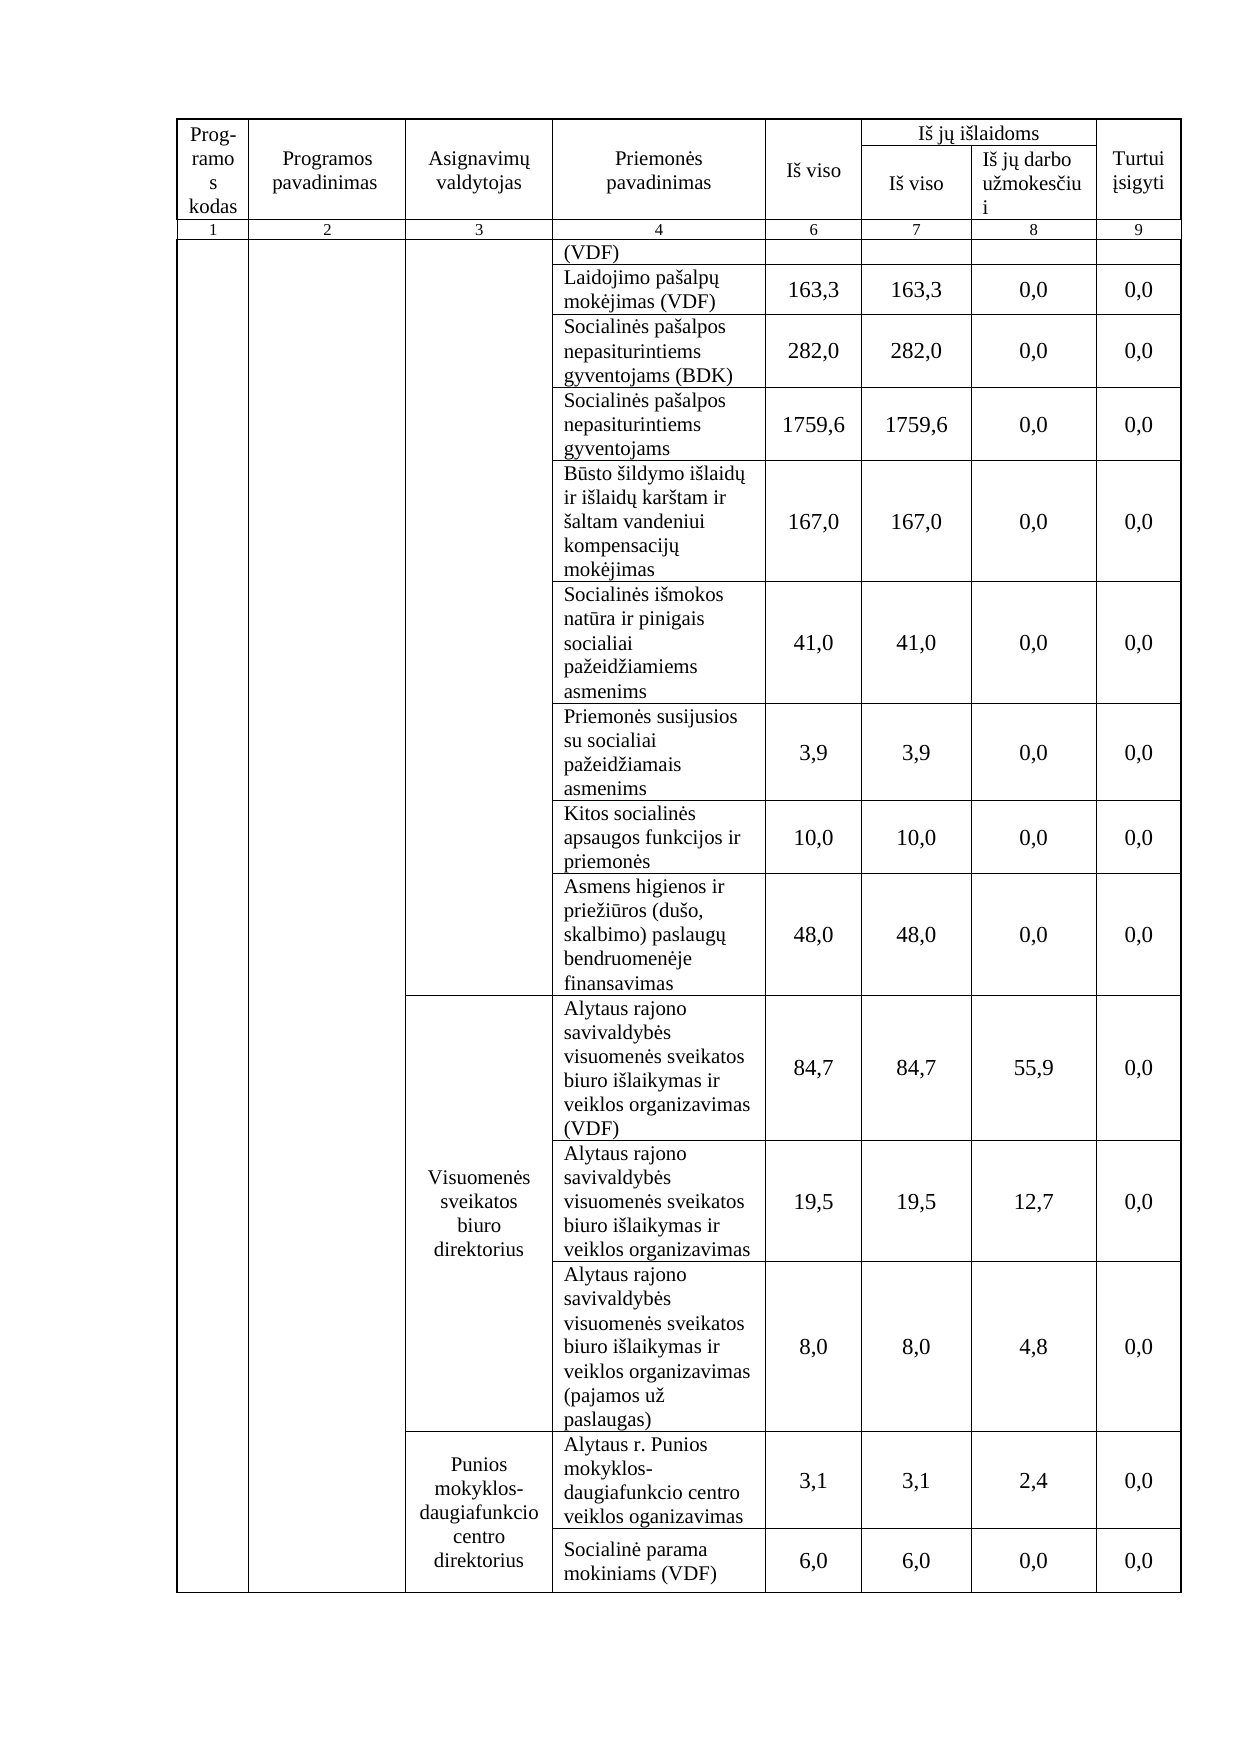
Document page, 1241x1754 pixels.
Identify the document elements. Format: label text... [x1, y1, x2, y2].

table_cell 84,7 [862, 996, 971, 1140]
table_cell Socialinės pašalpos nepasiturintiems gyventojams (BDK) [553, 315, 765, 387]
table_cell 9 [1097, 220, 1181, 239]
table_cell Asmens higienos ir priežiūros (dušo, skalbimo) paslaugų bendruomenėje finansavimas [553, 874, 765, 994]
table_cell 8,0 [766, 1262, 861, 1431]
table_header Priemonės pavadinimas [553, 120, 765, 219]
table_cell Būsto šildymo išlaidų ir išlaidų karštam ir šaltam vandeniui kompensacijų mokėjimas [553, 461, 765, 581]
table_cell 41,0 [862, 582, 971, 703]
table_header Programos pavadinimas [249, 120, 405, 219]
table_cell 0,0 [1097, 704, 1180, 800]
table_cell Alytaus r. Punios mokyklos-daugiafunkcio centro veiklos oganizavimas [553, 1432, 765, 1528]
table_cell [766, 240, 861, 264]
table_cell 8,0 [862, 1262, 971, 1431]
table_cell Alytaus rajono savivaldybės visuomenės sveikatos biuro išlaikymas ir veiklos organizavimas (VDF) [553, 996, 765, 1140]
table_cell 0,0 [972, 461, 1096, 581]
table_cell 0,0 [1097, 1529, 1180, 1592]
table_cell 167,0 [766, 461, 861, 581]
table_cell 0,0 [972, 315, 1096, 387]
table_header Iš viso [766, 120, 861, 219]
table_cell 1759,6 [862, 388, 971, 460]
table_cell 3,9 [862, 704, 971, 800]
table_cell Iš viso [862, 146, 971, 219]
table_header Iš jų išlaidoms [862, 120, 1096, 145]
table_cell 0,0 [1097, 1262, 1180, 1431]
table_cell 0,0 [972, 874, 1096, 994]
table_cell 3,9 [766, 704, 861, 800]
table_header Turtui įsigyti [1097, 120, 1180, 219]
table_cell 0,0 [1097, 996, 1180, 1140]
table_cell 0,0 [1097, 315, 1180, 387]
table_cell 163,3 [862, 265, 971, 313]
table_cell 84,7 [766, 996, 861, 1140]
table_cell Punios mokyklos-daugiafunkcio centro direktorius [406, 1432, 552, 1592]
table_cell [406, 240, 552, 994]
table_cell 0,0 [1097, 388, 1180, 460]
table_cell Alytaus rajono savivaldybės visuomenės sveikatos biuro išlaikymas ir veiklos organizavimas (pajamos už paslaugas) [553, 1262, 765, 1431]
table_cell 3 [406, 220, 552, 239]
table_cell 0,0 [1097, 1432, 1180, 1528]
table_cell 282,0 [766, 315, 861, 387]
table_cell 167,0 [862, 461, 971, 581]
table_cell 8 [972, 220, 1096, 239]
table_cell 2,4 [972, 1432, 1096, 1528]
table_cell 12,7 [972, 1141, 1096, 1261]
table_cell [178, 240, 248, 1592]
table_cell Socialinė parama mokiniams (VDF) [553, 1529, 765, 1592]
table_cell Kitos socialinės apsaugos funkcijos ir priemonės [553, 801, 765, 873]
table_cell 3,1 [862, 1432, 971, 1528]
table_cell 48,0 [766, 874, 861, 994]
table_cell 3,1 [766, 1432, 861, 1528]
table_cell 0,0 [1097, 801, 1180, 873]
table_cell [862, 240, 971, 264]
table_cell 4 [553, 220, 765, 239]
table_cell Socialinės pašalpos nepasiturintiems gyventojams [553, 388, 765, 460]
table_cell Visuomenės sveikatos biuro direktorius [406, 996, 552, 1431]
table_cell 4,8 [972, 1262, 1096, 1431]
table_cell 0,0 [1097, 461, 1180, 581]
table_cell [972, 240, 1096, 264]
table_cell (VDF) [553, 240, 765, 264]
table_cell 0,0 [1097, 582, 1180, 703]
table_cell 0,0 [972, 388, 1096, 460]
table_cell 0,0 [972, 704, 1096, 800]
table_cell 0,0 [1097, 874, 1180, 994]
table_cell 0,0 [972, 801, 1096, 873]
table_cell [1097, 240, 1180, 264]
table_cell Priemonės susijusios su socialiai pažeidžiamais asmenims [553, 704, 765, 800]
table_cell 0,0 [972, 1529, 1096, 1592]
table_cell 0,0 [1097, 265, 1180, 313]
table_cell 0,0 [972, 582, 1096, 703]
table_cell 6 [766, 220, 861, 239]
table_cell 55,9 [972, 996, 1096, 1140]
table_cell 19,5 [862, 1141, 971, 1261]
table_cell 1759,6 [766, 388, 861, 460]
table_cell [249, 240, 405, 1592]
table_cell 6,0 [862, 1529, 971, 1592]
table_cell Iš jų darbo užmokesčiui [972, 146, 1096, 219]
table_cell 282,0 [862, 315, 971, 387]
table_cell 19,5 [766, 1141, 861, 1261]
table_cell 41,0 [766, 582, 861, 703]
table_cell 10,0 [862, 801, 971, 873]
table_cell 6,0 [766, 1529, 861, 1592]
table_header Prog-ramos kodas [178, 120, 248, 219]
table_cell 0,0 [972, 265, 1096, 313]
table_cell 1 [178, 220, 248, 239]
table_cell Socialinės išmokos natūra ir pinigais socialiai pažeidžiamiems asmenims [553, 582, 765, 703]
table_cell 7 [862, 220, 971, 239]
table_cell 2 [249, 220, 405, 239]
table_cell 0,0 [1097, 1141, 1180, 1261]
table_cell 163,3 [766, 265, 861, 313]
table_cell 48,0 [862, 874, 971, 994]
table_cell 10,0 [766, 801, 861, 873]
table_cell Alytaus rajono savivaldybės visuomenės sveikatos biuro išlaikymas ir veiklos organizavimas [553, 1141, 765, 1261]
table_header Asignavimų valdytojas [406, 120, 552, 219]
table_cell Laidojimo pašalpų mokėjimas (VDF) [553, 265, 765, 313]
